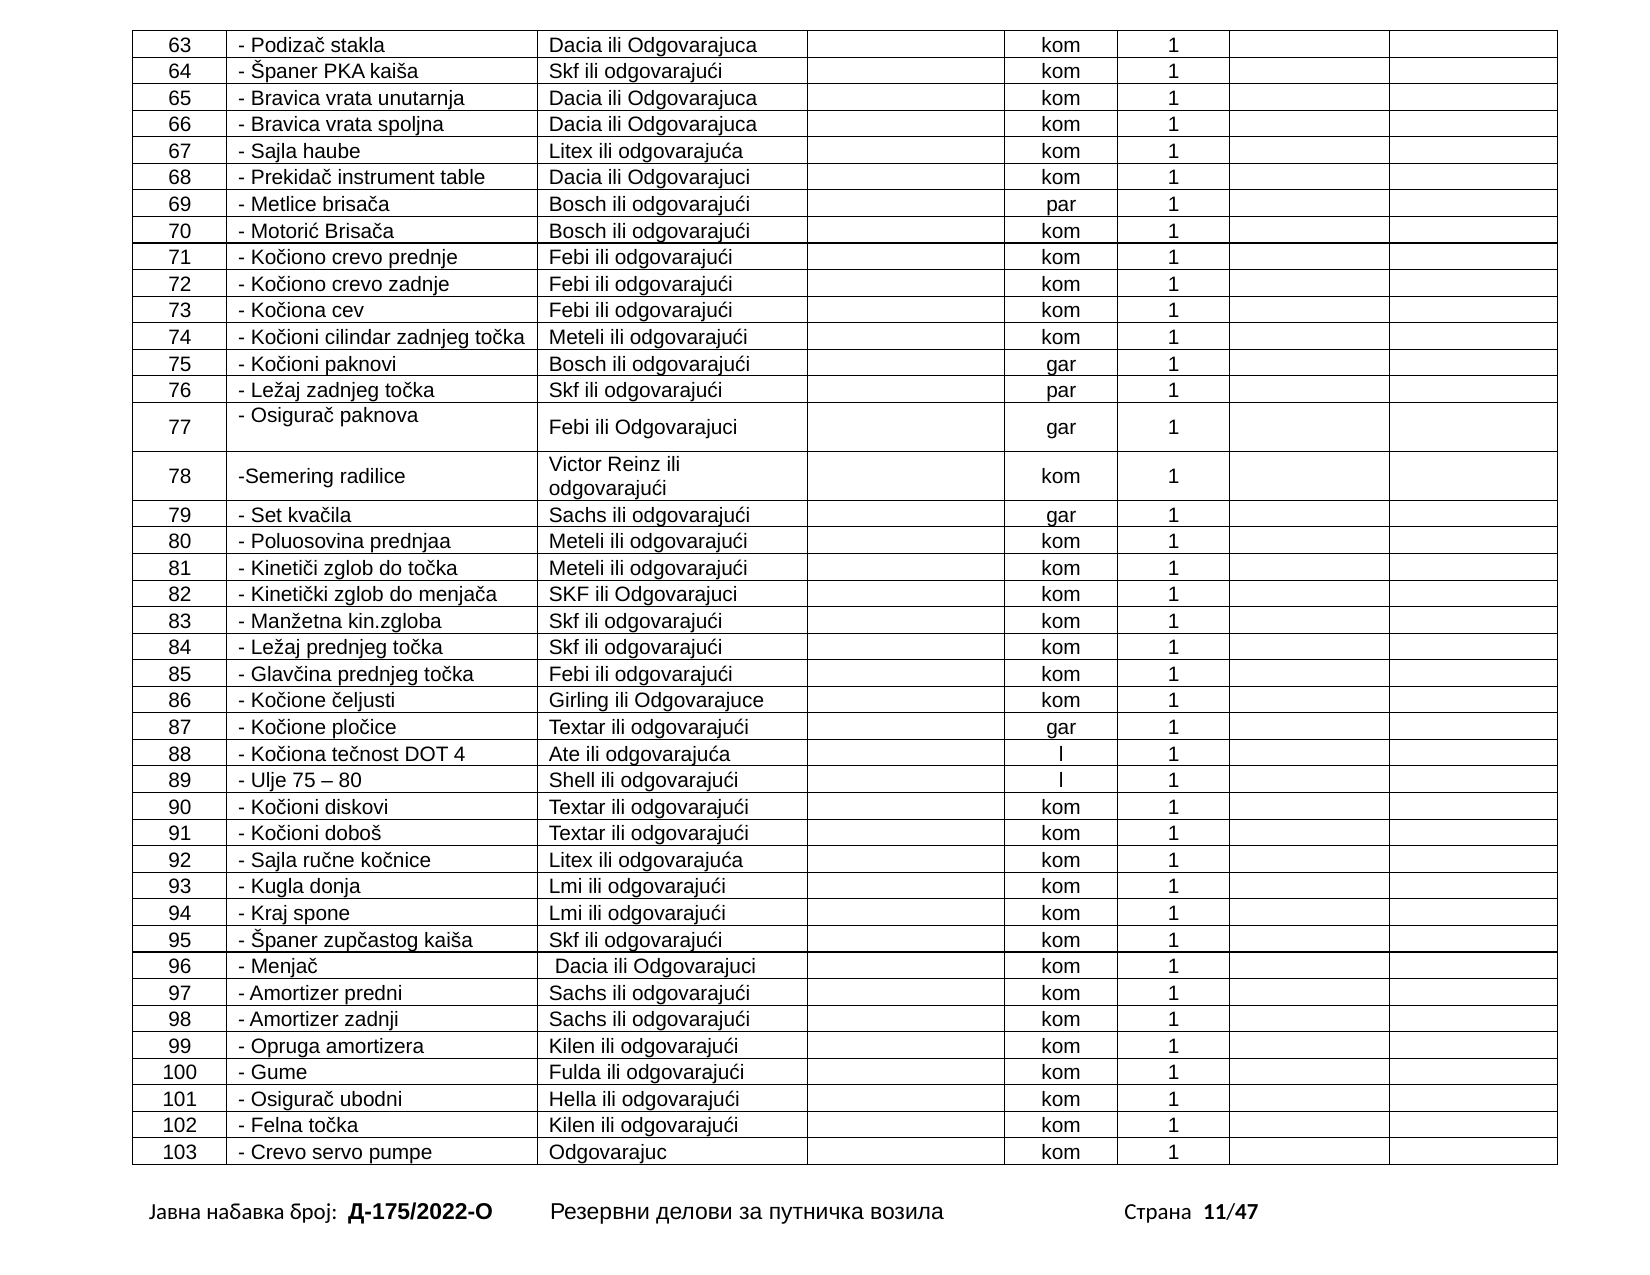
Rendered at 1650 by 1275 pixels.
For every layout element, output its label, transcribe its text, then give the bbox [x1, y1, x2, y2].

table_cell [1230, 31, 1389, 57]
table_cell 68 [133, 164, 226, 189]
table_cell 103 [133, 1138, 226, 1164]
table_cell - Kočioni cilindar zadnjeg točka [227, 323, 537, 349]
table_cell [808, 820, 1004, 845]
table_cell kom [1005, 554, 1117, 579]
table_cell 1 [1118, 190, 1229, 216]
table_cell Sachs ili odgovarajući [538, 501, 807, 526]
table_cell 101 [133, 1085, 226, 1111]
table_cell kom [1005, 1112, 1117, 1137]
table_cell [1230, 403, 1389, 451]
table_cell 1 [1118, 270, 1229, 296]
table_cell - Kinetički zglob do menjača [227, 581, 537, 606]
table_cell 69 [133, 190, 226, 216]
table_cell 1 [1118, 452, 1229, 500]
table_cell 71 [133, 244, 226, 269]
table_cell Kilen ili odgovarajući [538, 1112, 807, 1137]
table_cell 1 [1118, 297, 1229, 322]
table_cell Shell ili odgovarajući [538, 766, 807, 792]
table_cell [808, 270, 1004, 296]
table_cell Febi ili Odgovarajuci [538, 403, 807, 451]
table_cell [808, 926, 1004, 951]
table_cell [808, 1085, 1004, 1111]
table_cell Textar ili odgovarajući [538, 793, 807, 818]
table_cell Skf ili odgovarajući [538, 376, 807, 402]
table_cell [1390, 979, 1557, 1004]
table_cell [1390, 660, 1557, 686]
table_cell [808, 164, 1004, 189]
table_cell kom [1005, 323, 1117, 349]
table_cell 80 [133, 527, 226, 553]
table_cell [1390, 1138, 1557, 1164]
table_cell 1 [1118, 403, 1229, 451]
table_cell Litex ili odgovarajuća [538, 137, 807, 163]
table_cell Kilen ili odgovarajući [538, 1032, 807, 1058]
table_cell [1390, 634, 1557, 659]
table_cell [808, 1006, 1004, 1031]
table_cell gar [1005, 501, 1117, 526]
table_cell l [1005, 740, 1117, 765]
table_cell 94 [133, 899, 226, 925]
table_cell kom [1005, 527, 1117, 553]
table_cell 99 [133, 1032, 226, 1058]
table_cell [808, 323, 1004, 349]
table_cell [1230, 111, 1389, 136]
table_cell 1 [1118, 376, 1229, 402]
table_cell [1230, 58, 1389, 83]
table_cell [808, 58, 1004, 83]
table_cell - Glavčina prednjeg točka [227, 660, 537, 686]
table_cell Ate ili odgovarajuća [538, 740, 807, 765]
table_cell 92 [133, 846, 226, 872]
table_cell Bosch ili odgovarajući [538, 217, 807, 242]
table_cell [1390, 84, 1557, 110]
table_cell Dacia ili Odgovarajuci [538, 953, 807, 978]
table_cell [1390, 554, 1557, 579]
table_cell [1230, 84, 1389, 110]
table_cell 85 [133, 660, 226, 686]
table_cell Sachs ili odgovarajući [538, 1006, 807, 1031]
table_cell 1 [1118, 554, 1229, 579]
table_cell Febi ili odgovarajući [538, 297, 807, 322]
table_cell [808, 376, 1004, 402]
table_cell [1230, 953, 1389, 978]
table_cell Fulda ili odgovarajući [538, 1059, 807, 1084]
table_cell 1 [1118, 350, 1229, 375]
table_cell [1230, 244, 1389, 269]
table_cell - Ležaj zadnjeg točka [227, 376, 537, 402]
table_cell [1230, 899, 1389, 925]
table_cell [1390, 270, 1557, 296]
table_cell kom [1005, 270, 1117, 296]
table_cell Textar ili odgovarajući [538, 820, 807, 845]
table_cell - Osigurač ubodni [227, 1085, 537, 1111]
table_cell - Kočiono crevo prednje [227, 244, 537, 269]
table_cell 89 [133, 766, 226, 792]
table_cell 90 [133, 793, 226, 818]
table_cell kom [1005, 58, 1117, 83]
table_cell [808, 607, 1004, 633]
table_cell [808, 766, 1004, 792]
table_cell [1230, 270, 1389, 296]
table_cell kom [1005, 164, 1117, 189]
table_cell [1230, 1059, 1389, 1084]
table_cell [808, 244, 1004, 269]
table_cell 1 [1118, 634, 1229, 659]
table_cell [1390, 403, 1557, 451]
table_cell kom [1005, 452, 1117, 500]
table_cell [808, 403, 1004, 451]
table_cell [808, 554, 1004, 579]
table_cell Febi ili odgovarajući [538, 660, 807, 686]
table_cell kom [1005, 607, 1117, 633]
table_cell gar [1005, 403, 1117, 451]
table_cell [808, 31, 1004, 57]
table_cell [808, 581, 1004, 606]
table_cell - Opruga amortizera [227, 1032, 537, 1058]
table_cell - Kočione čeljusti [227, 687, 537, 712]
table_cell 1 [1118, 217, 1229, 242]
table_cell - Poluosovina prednjaa [227, 527, 537, 553]
table_cell - Španer PKA kaiša [227, 58, 537, 83]
table_cell 77 [133, 403, 226, 451]
table_cell - Kočiona tečnost DOT 4 [227, 740, 537, 765]
table_cell [1390, 58, 1557, 83]
table_cell - Amortizer predni [227, 979, 537, 1004]
table_cell [1390, 793, 1557, 818]
table_cell [808, 527, 1004, 553]
table_cell - Gume [227, 1059, 537, 1084]
table_cell [1230, 376, 1389, 402]
table_cell Hella ili odgovarajući [538, 1085, 807, 1111]
table_cell 1 [1118, 713, 1229, 739]
table_cell gar [1005, 713, 1117, 739]
table_cell Dacia ili Odgovarajuci [538, 164, 807, 189]
table_cell 66 [133, 111, 226, 136]
table_cell 1 [1118, 111, 1229, 136]
table_cell [1230, 1138, 1389, 1164]
table_cell 1 [1118, 979, 1229, 1004]
table_cell [808, 84, 1004, 110]
table_cell [808, 713, 1004, 739]
table_cell [808, 793, 1004, 818]
table_cell - Kočioni doboš [227, 820, 537, 845]
table_cell - Sajla haube [227, 137, 537, 163]
table_cell 84 [133, 634, 226, 659]
table_cell 75 [133, 350, 226, 375]
table_cell - Sajla ručne kočnice [227, 846, 537, 872]
table_cell 1 [1118, 1059, 1229, 1084]
table_cell [1390, 766, 1557, 792]
table_cell [1390, 323, 1557, 349]
table_cell - Podizač stakla [227, 31, 537, 57]
table_cell [808, 111, 1004, 136]
table_cell 1 [1118, 607, 1229, 633]
table_cell Sachs ili odgovarajući [538, 979, 807, 1004]
table_cell 1 [1118, 58, 1229, 83]
table_cell 1 [1118, 740, 1229, 765]
table_cell [808, 1138, 1004, 1164]
table_cell [1390, 527, 1557, 553]
table_cell 1 [1118, 899, 1229, 925]
table_cell 91 [133, 820, 226, 845]
table_cell 78 [133, 452, 226, 500]
table_cell [1230, 297, 1389, 322]
table_cell [1390, 452, 1557, 500]
table_cell - Bravica vrata unutarnja [227, 84, 537, 110]
table_cell SKF ili Odgovarajuci [538, 581, 807, 606]
table_cell [808, 452, 1004, 500]
table_cell kom [1005, 297, 1117, 322]
table_cell - Metlice brisača [227, 190, 537, 216]
table_cell [1390, 1059, 1557, 1084]
table_cell 1 [1118, 1085, 1229, 1111]
table_cell Dacia ili Odgovarajuca [538, 84, 807, 110]
table_cell [1230, 846, 1389, 872]
table_cell Febi ili odgovarajući [538, 244, 807, 269]
table_cell Meteli ili odgovarajući [538, 527, 807, 553]
table_cell [1390, 926, 1557, 951]
table_cell [1230, 713, 1389, 739]
table_cell kom [1005, 846, 1117, 872]
table_cell Lmi ili odgovarajući [538, 873, 807, 898]
table_cell 95 [133, 926, 226, 951]
table_cell kom [1005, 1059, 1117, 1084]
table_cell [1390, 899, 1557, 925]
table_cell 1 [1118, 820, 1229, 845]
table_cell [1230, 1006, 1389, 1031]
table_cell 100 [133, 1059, 226, 1084]
table_cell [1390, 713, 1557, 739]
table_cell 88 [133, 740, 226, 765]
table_cell 1 [1118, 164, 1229, 189]
table_cell kom [1005, 687, 1117, 712]
table_cell [1230, 581, 1389, 606]
table_cell [1390, 297, 1557, 322]
table_cell 1 [1118, 323, 1229, 349]
table_cell [1230, 926, 1389, 951]
table_cell - Kočiono crevo zadnje [227, 270, 537, 296]
table_cell [1390, 190, 1557, 216]
table_cell Bosch ili odgovarajući [538, 190, 807, 216]
table_cell par [1005, 376, 1117, 402]
table_cell - Manžetna kin.zgloba [227, 607, 537, 633]
table_cell [1230, 1085, 1389, 1111]
table_cell [1230, 979, 1389, 1004]
table_cell [1390, 1085, 1557, 1111]
table_cell 1 [1118, 953, 1229, 978]
table_cell [1390, 873, 1557, 898]
table_cell [808, 350, 1004, 375]
table_cell - Motorić Brisača [227, 217, 537, 242]
table_cell [1230, 554, 1389, 579]
table_cell [1390, 846, 1557, 872]
table_cell [808, 297, 1004, 322]
table_cell [1230, 687, 1389, 712]
table_cell [1390, 217, 1557, 242]
table_cell kom [1005, 31, 1117, 57]
table_cell [1390, 244, 1557, 269]
table_cell 67 [133, 137, 226, 163]
table_cell kom [1005, 926, 1117, 951]
table_cell [1230, 190, 1389, 216]
table_cell [808, 1032, 1004, 1058]
table_cell kom [1005, 634, 1117, 659]
table_cell 1 [1118, 137, 1229, 163]
table_cell - Kočione pločice [227, 713, 537, 739]
table_cell [1230, 740, 1389, 765]
table_cell 1 [1118, 1112, 1229, 1137]
table_cell 97 [133, 979, 226, 1004]
table_cell [1230, 820, 1389, 845]
table_cell kom [1005, 111, 1117, 136]
table_cell 1 [1118, 846, 1229, 872]
table_cell 1 [1118, 687, 1229, 712]
table_cell [1390, 820, 1557, 845]
table_cell [808, 1112, 1004, 1137]
table_cell [808, 873, 1004, 898]
table_cell kom [1005, 660, 1117, 686]
table_cell [1230, 164, 1389, 189]
table_cell Lmi ili odgovarajući [538, 899, 807, 925]
table_cell [1390, 376, 1557, 402]
table_cell Meteli ili odgovarajući [538, 323, 807, 349]
table_cell [808, 501, 1004, 526]
table_cell Skf ili odgovarajući [538, 926, 807, 951]
table_cell [1230, 350, 1389, 375]
table_cell kom [1005, 581, 1117, 606]
table_cell Dacia ili Odgovarajuca [538, 31, 807, 57]
table_cell kom [1005, 137, 1117, 163]
table_cell [808, 846, 1004, 872]
table_cell 1 [1118, 873, 1229, 898]
table_cell [1230, 217, 1389, 242]
table_cell [808, 217, 1004, 242]
table_cell 1 [1118, 501, 1229, 526]
table_cell Litex ili odgovarajuća [538, 846, 807, 872]
table_cell 1 [1118, 527, 1229, 553]
table_cell 86 [133, 687, 226, 712]
table_cell kom [1005, 979, 1117, 1004]
table_cell [808, 190, 1004, 216]
table_cell [1390, 687, 1557, 712]
table_cell - Set kvačila [227, 501, 537, 526]
table_cell - Kočiona cev [227, 297, 537, 322]
table_cell [808, 687, 1004, 712]
table_cell 65 [133, 84, 226, 110]
table_cell - Menjač [227, 953, 537, 978]
table_cell [1230, 137, 1389, 163]
table_cell - Kraj spone [227, 899, 537, 925]
table_cell - Osigurač paknova [227, 403, 537, 451]
table_cell [1230, 873, 1389, 898]
table_cell - Prekidač instrument table [227, 164, 537, 189]
table_cell - Kočioni diskovi [227, 793, 537, 818]
table_cell - Ležaj prednjeg točka [227, 634, 537, 659]
table_cell [1230, 660, 1389, 686]
table_cell 96 [133, 953, 226, 978]
table_cell 82 [133, 581, 226, 606]
table_cell [1230, 1112, 1389, 1137]
table_cell [1390, 164, 1557, 189]
table_cell [1390, 607, 1557, 633]
table_cell 98 [133, 1006, 226, 1031]
table_cell [1390, 1032, 1557, 1058]
table_cell 87 [133, 713, 226, 739]
table_cell 1 [1118, 244, 1229, 269]
table_cell - Amortizer zadnji [227, 1006, 537, 1031]
table_cell 76 [133, 376, 226, 402]
table_cell [1230, 766, 1389, 792]
table_cell [1230, 607, 1389, 633]
table_cell 1 [1118, 1138, 1229, 1164]
table_cell [1390, 137, 1557, 163]
table_cell -Semering radilice [227, 452, 537, 500]
table_cell - Kočioni paknovi [227, 350, 537, 375]
table_cell [1390, 350, 1557, 375]
table_cell [808, 137, 1004, 163]
table_cell [808, 953, 1004, 978]
table_cell gar [1005, 350, 1117, 375]
table_cell [1230, 634, 1389, 659]
table_cell Meteli ili odgovarajući [538, 554, 807, 579]
table_cell Textar ili odgovarajući [538, 713, 807, 739]
table_cell kom [1005, 953, 1117, 978]
table_cell [1230, 527, 1389, 553]
table_cell 72 [133, 270, 226, 296]
table_cell Skf ili odgovarajući [538, 607, 807, 633]
table_cell kom [1005, 1006, 1117, 1031]
table_cell 93 [133, 873, 226, 898]
table_cell 1 [1118, 766, 1229, 792]
table_cell kom [1005, 217, 1117, 242]
table_cell 1 [1118, 31, 1229, 57]
table_cell [1390, 501, 1557, 526]
table_cell 63 [133, 31, 226, 57]
table_cell [808, 634, 1004, 659]
table_cell [808, 740, 1004, 765]
table_cell par [1005, 190, 1117, 216]
table_cell - Kinetiči zglob do točka [227, 554, 537, 579]
table_cell 1 [1118, 793, 1229, 818]
table_cell - Kugla donja [227, 873, 537, 898]
table_cell - Felna točka [227, 1112, 537, 1137]
table_cell 1 [1118, 926, 1229, 951]
table_cell 73 [133, 297, 226, 322]
table_cell Febi ili odgovarajući [538, 270, 807, 296]
table_cell [808, 660, 1004, 686]
table_cell [1230, 793, 1389, 818]
table_cell Bosch ili odgovarajući [538, 350, 807, 375]
table_cell [1230, 501, 1389, 526]
table_cell - Španer zupčastog kaiša [227, 926, 537, 951]
table_cell - Crevo servo pumpe [227, 1138, 537, 1164]
table_cell [1390, 581, 1557, 606]
table_cell 83 [133, 607, 226, 633]
table_cell [1230, 323, 1389, 349]
table_cell 1 [1118, 581, 1229, 606]
table_cell [1390, 1006, 1557, 1031]
table_cell kom [1005, 84, 1117, 110]
table_cell [1390, 740, 1557, 765]
table_cell [1230, 452, 1389, 500]
table_cell Odgovarajuc [538, 1138, 807, 1164]
table_cell [1390, 111, 1557, 136]
table_cell kom [1005, 1032, 1117, 1058]
table_cell Skf ili odgovarajući [538, 58, 807, 83]
table_cell Skf ili odgovarajući [538, 634, 807, 659]
table_cell [1390, 31, 1557, 57]
table_cell [808, 979, 1004, 1004]
table_cell 1 [1118, 1032, 1229, 1058]
table_cell [1390, 953, 1557, 978]
table_cell Girling ili Odgovarajuce [538, 687, 807, 712]
table_cell 81 [133, 554, 226, 579]
table_cell - Ulje 75 – 80 [227, 766, 537, 792]
table_cell - Bravica vrata spoljna [227, 111, 537, 136]
table_cell 70 [133, 217, 226, 242]
table_cell [1230, 1032, 1389, 1058]
table_cell 74 [133, 323, 226, 349]
table_cell kom [1005, 793, 1117, 818]
table_cell 1 [1118, 1006, 1229, 1031]
table_cell kom [1005, 899, 1117, 925]
table_cell [808, 899, 1004, 925]
table_cell Dacia ili Odgovarajuca [538, 111, 807, 136]
table_cell kom [1005, 1138, 1117, 1164]
table_cell kom [1005, 1085, 1117, 1111]
table_cell 64 [133, 58, 226, 83]
table_cell Victor Reinz ili odgovarajući [538, 452, 807, 500]
table_cell 102 [133, 1112, 226, 1137]
table_cell kom [1005, 820, 1117, 845]
table_cell kom [1005, 244, 1117, 269]
table_cell 79 [133, 501, 226, 526]
table_cell 1 [1118, 84, 1229, 110]
table_cell l [1005, 766, 1117, 792]
table_cell [1390, 1112, 1557, 1137]
table_cell 1 [1118, 660, 1229, 686]
table_cell [808, 1059, 1004, 1084]
table_cell kom [1005, 873, 1117, 898]
